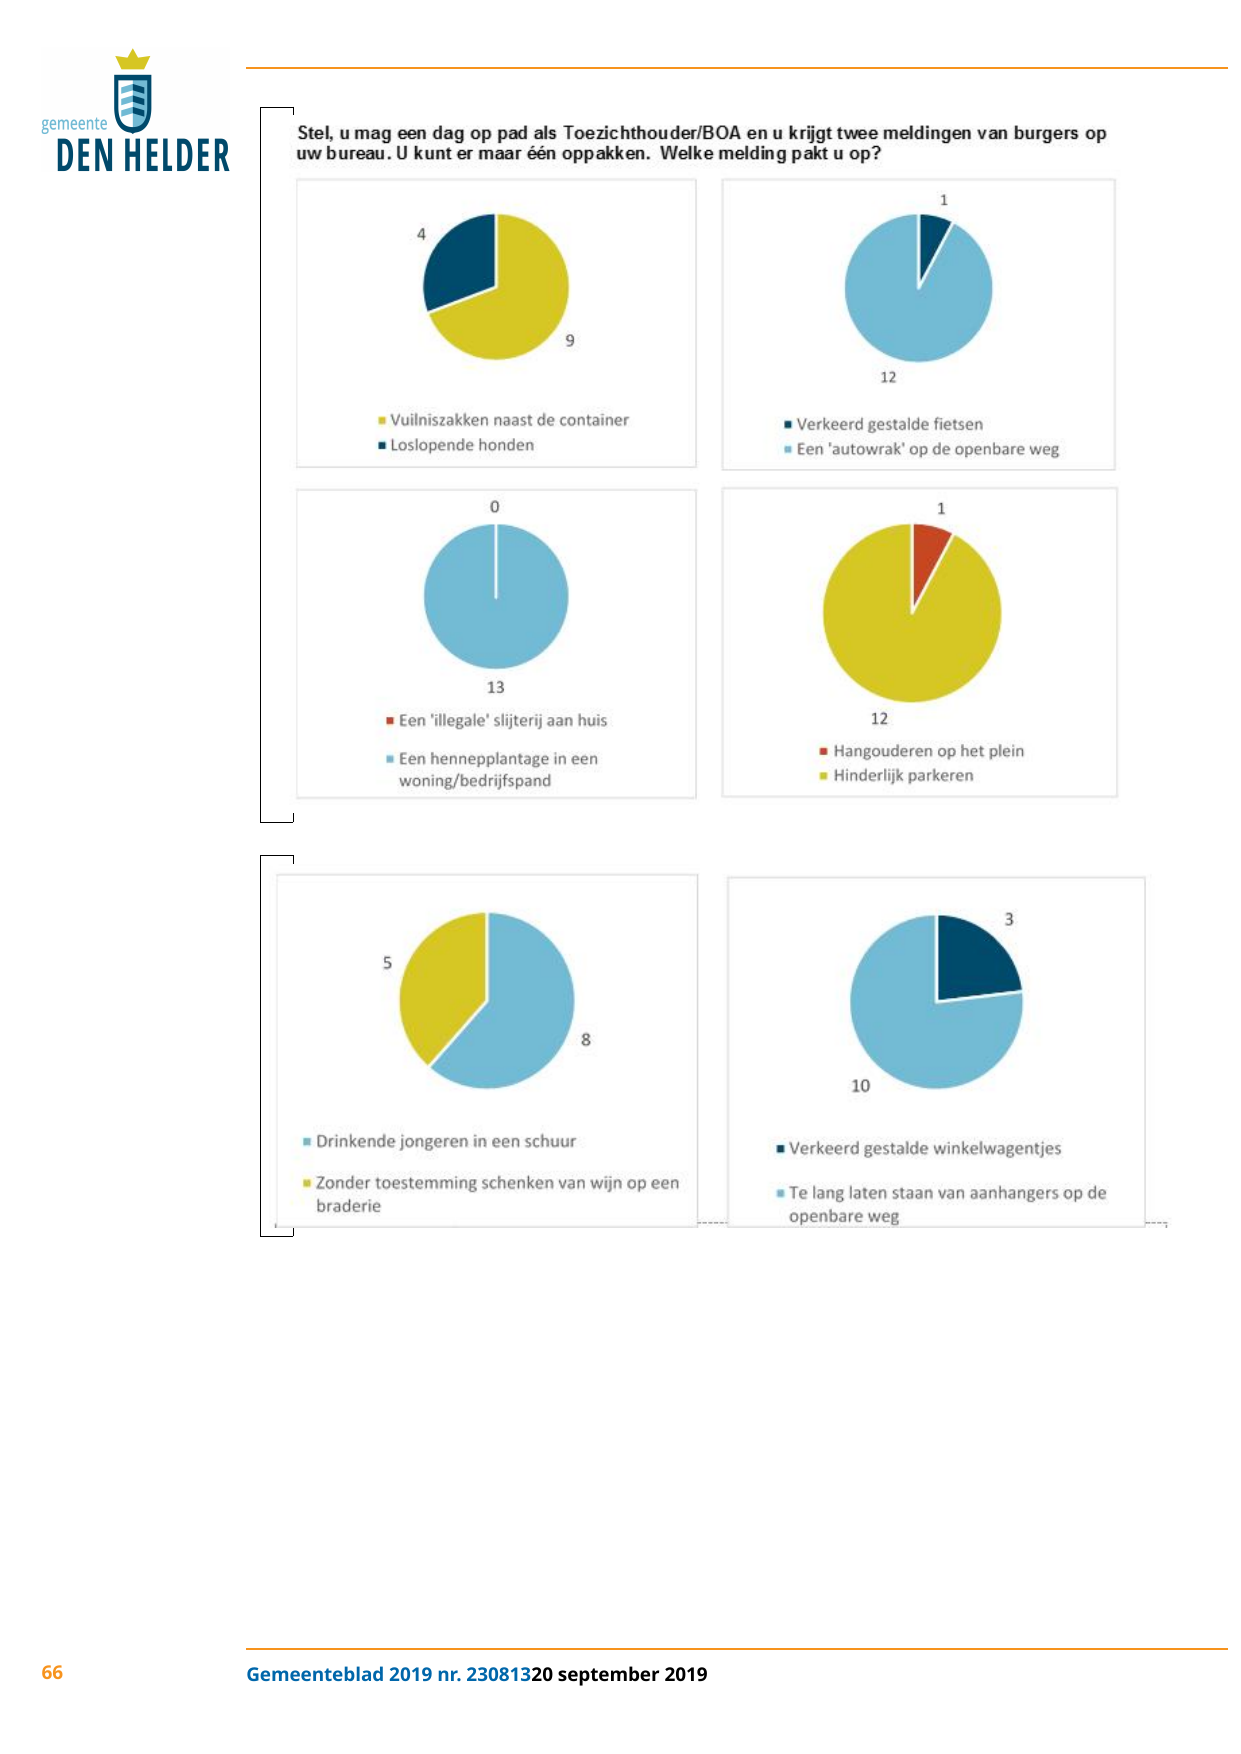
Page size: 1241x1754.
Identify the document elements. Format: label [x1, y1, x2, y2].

picture [100, 154, 106, 172]
picture [41, 47, 231, 172]
picture [220, 160, 224, 172]
picture [130, 157, 135, 172]
picture [268, 864, 1173, 1228]
picture [182, 144, 187, 165]
picture [63, 144, 68, 165]
picture [268, 115, 1173, 813]
